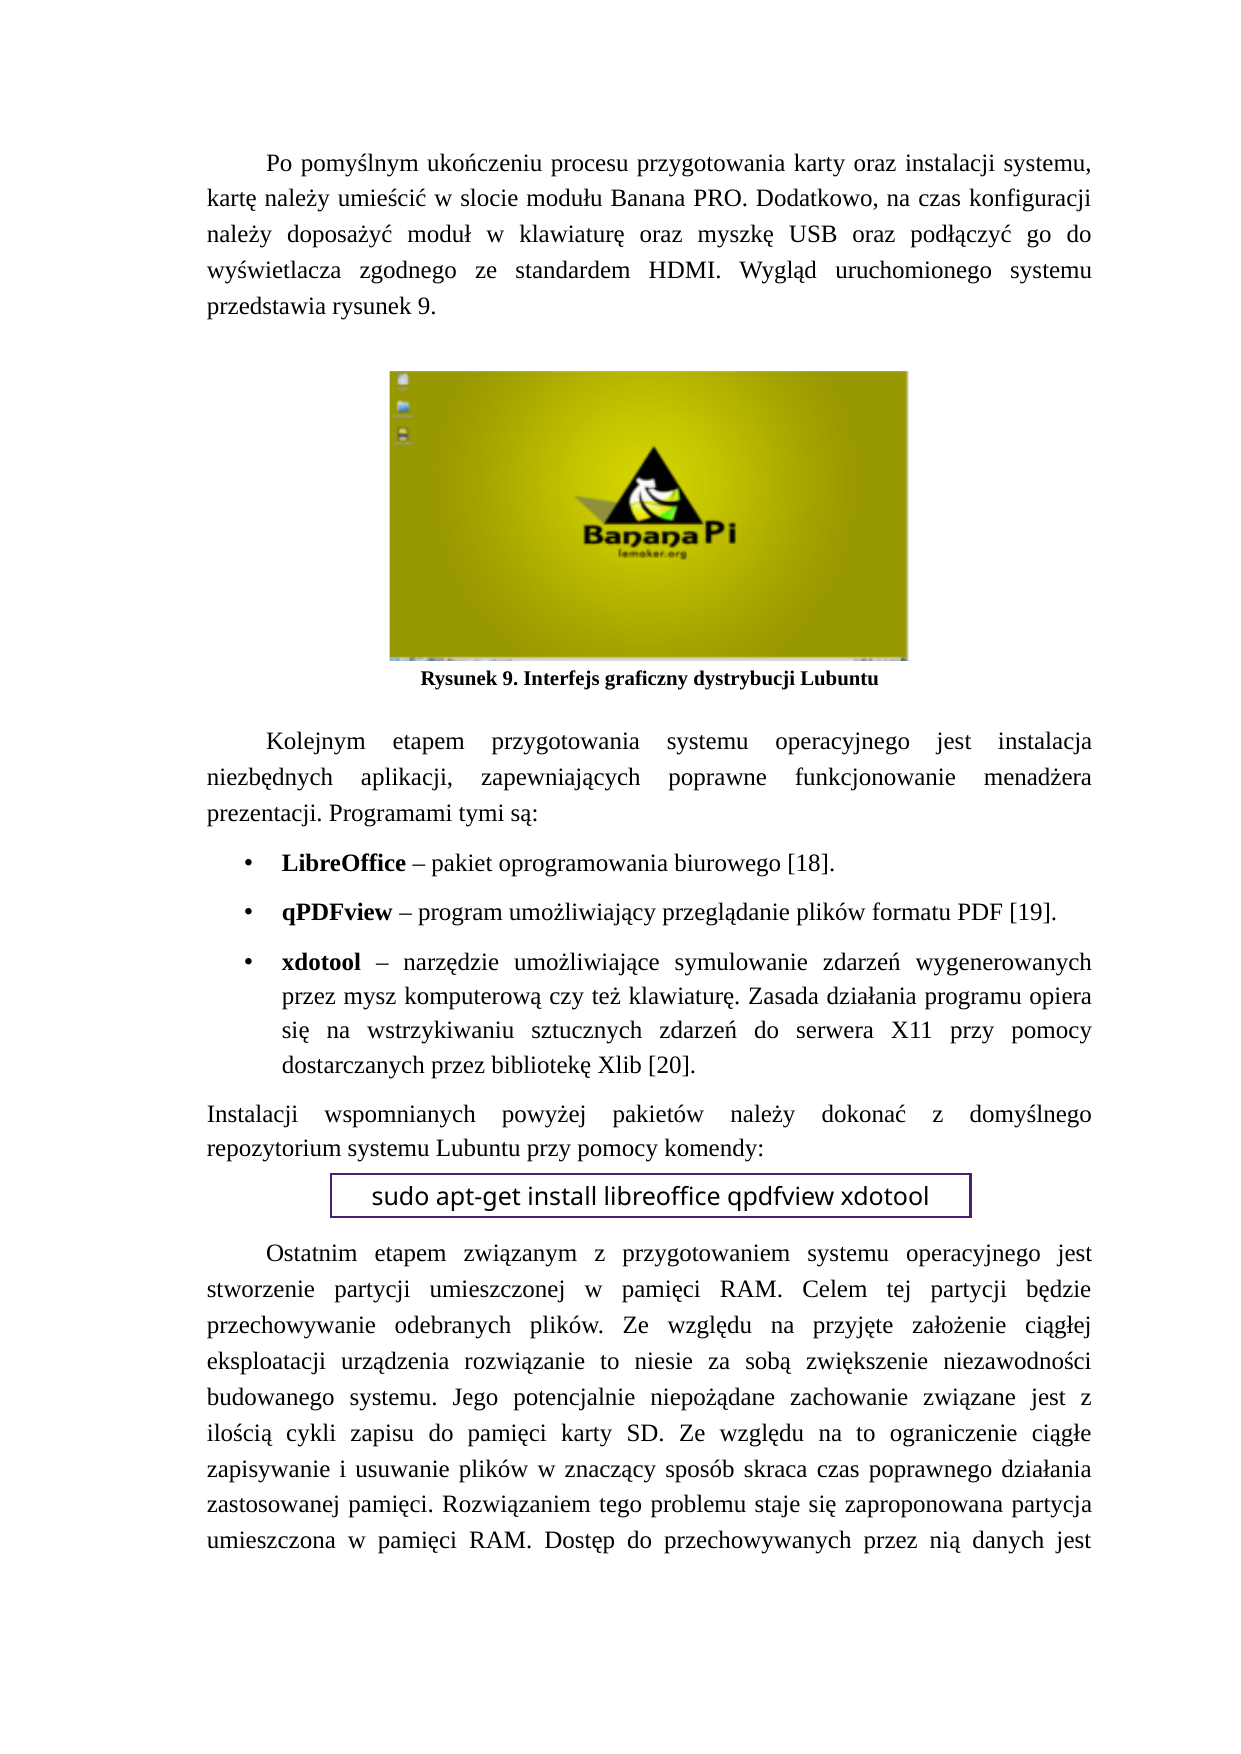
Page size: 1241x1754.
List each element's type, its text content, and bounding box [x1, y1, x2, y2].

text Kolejnym etapem przygotowania systemu operacyjnego jest instalacja niezbędnych aplikacji, zapewniających poprawne funkcjonowanie menadżera prezentacji. Programami tymi są: [207, 726, 1093, 826]
list qPDFview – program umożliwiający przeglądanie plików formatu PDF [19]. [244, 897, 1093, 926]
list xdotool – narzędzie umożliwiające symulowanie zdarzeń wygenerowanych przez mysz komputerową czy też klawiaturę. Zasada działania programu opiera się na wstrzykiwaniu sztucznych zdarzeń do serwera X11 przy pomocy dostarczanych przez bibliotekę Xlib [20]. [244, 947, 1093, 1079]
text Rysunek 9. Interfejs graficzny dystrybucji Lubuntu [207, 354, 1093, 690]
text Ostatnim etapem związanym z przygotowaniem systemu operacyjnego jest stworzenie partycji umieszczonej w pamięci RAM. Celem tej partycji będzie przechowywanie odebranych plików. Ze względu na przyjęte założenie ciągłej eksploatacji urządzenia rozwiązanie to niesie za sobą zwiększenie niezawodności budowanego systemu. Jego potencjalnie niepożądane zachowanie związane jest z ilością cykli zapisu do pamięci karty SD. Ze względu na to ograniczenie ciągłe zapisywanie i usuwanie plików w znaczący sposób skraca czas poprawnego działania zastosowanej pamięci. Rozwiązaniem tego problemu staje się zaproponowana partycja umieszczona w pamięci RAM. Dostęp do przechowywanych przez nią danych jest [207, 1238, 1093, 1554]
list LibreOffice – pakiet oprogramowania biurowego [18]. [244, 848, 1093, 877]
picture [389, 371, 910, 661]
text Instalacji wspomnianych powyżej pakietów należy dokonać z domyślnego repozytorium systemu Lubuntu przy pomocy komendy: [207, 1099, 1093, 1162]
text Po pomyślnym ukończeniu procesu przygotowania karty oraz instalacji systemu, kartę należy umieścić w slocie modułu Banana PRO. Dodatkowo, na czas konfiguracji należy doposażyć moduł w klawiaturę oraz myszkę USB oraz podłączyć go do wyświetlacza zgodnego ze standardem HDMI. Wygląd uruchomionego systemu przedstawia rysunek 9. [207, 148, 1093, 320]
